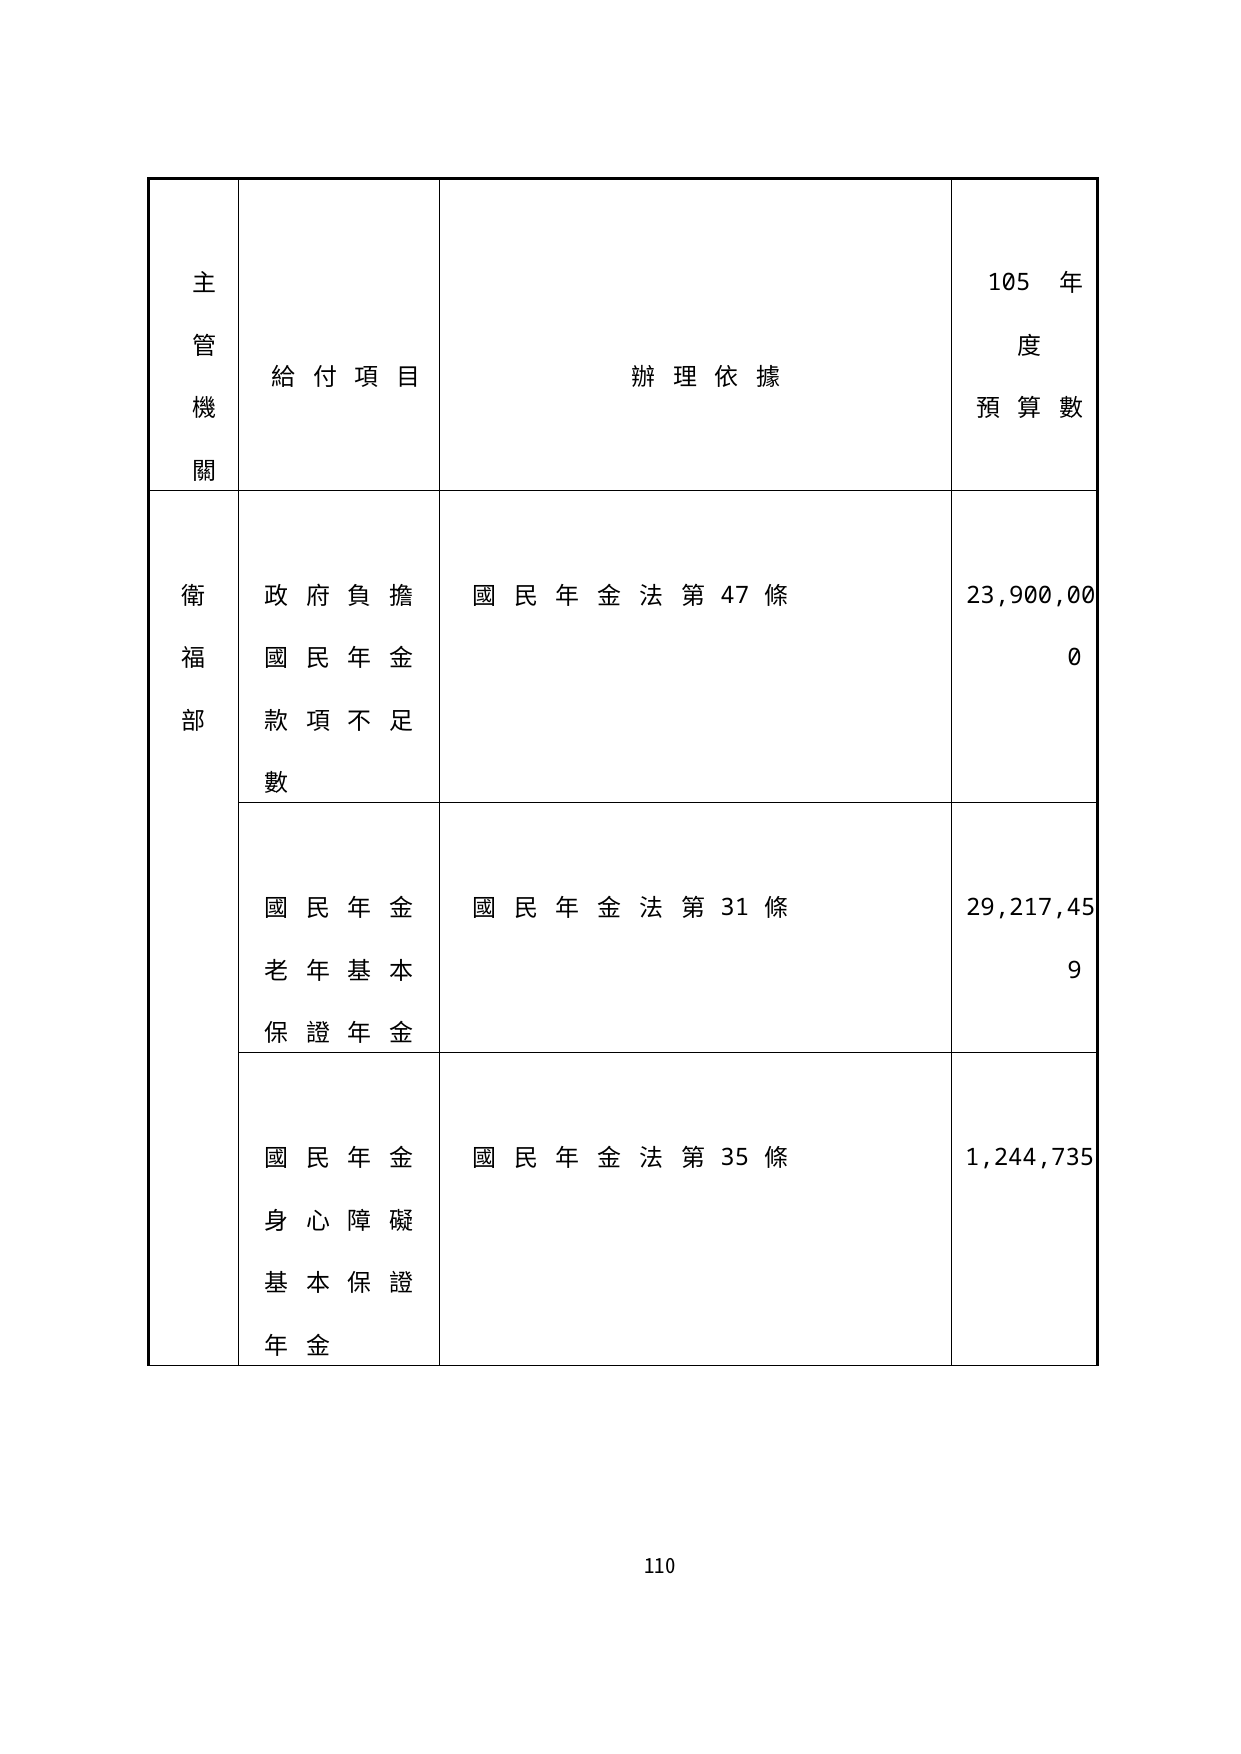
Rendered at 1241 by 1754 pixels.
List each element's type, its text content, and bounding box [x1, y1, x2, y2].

table_cell 國民年金法第31條 [440, 803, 951, 1052]
table_cell 衛福部 [150, 491, 238, 1365]
table_cell 1,244,735 [952, 1053, 1096, 1365]
table_header 主管 機關 [150, 180, 238, 490]
table_cell 國民年金老年基本保證年金 [239, 803, 439, 1052]
table_cell 29,217,459 [952, 803, 1096, 1052]
table_cell 國民年金法第35條 [440, 1053, 951, 1365]
table_header 給付項目 [239, 180, 439, 490]
table_header 105年度 預算數 [952, 180, 1096, 490]
table_cell 國民年金法第47條 [440, 491, 951, 802]
table_cell 政府負擔國民年金款項不足數 [239, 491, 439, 802]
table_cell 國民年金身心障礙基本保證年金 [239, 1053, 439, 1365]
table_header 辦理依據 [440, 180, 951, 490]
table_cell 23,900,000 [952, 491, 1096, 802]
